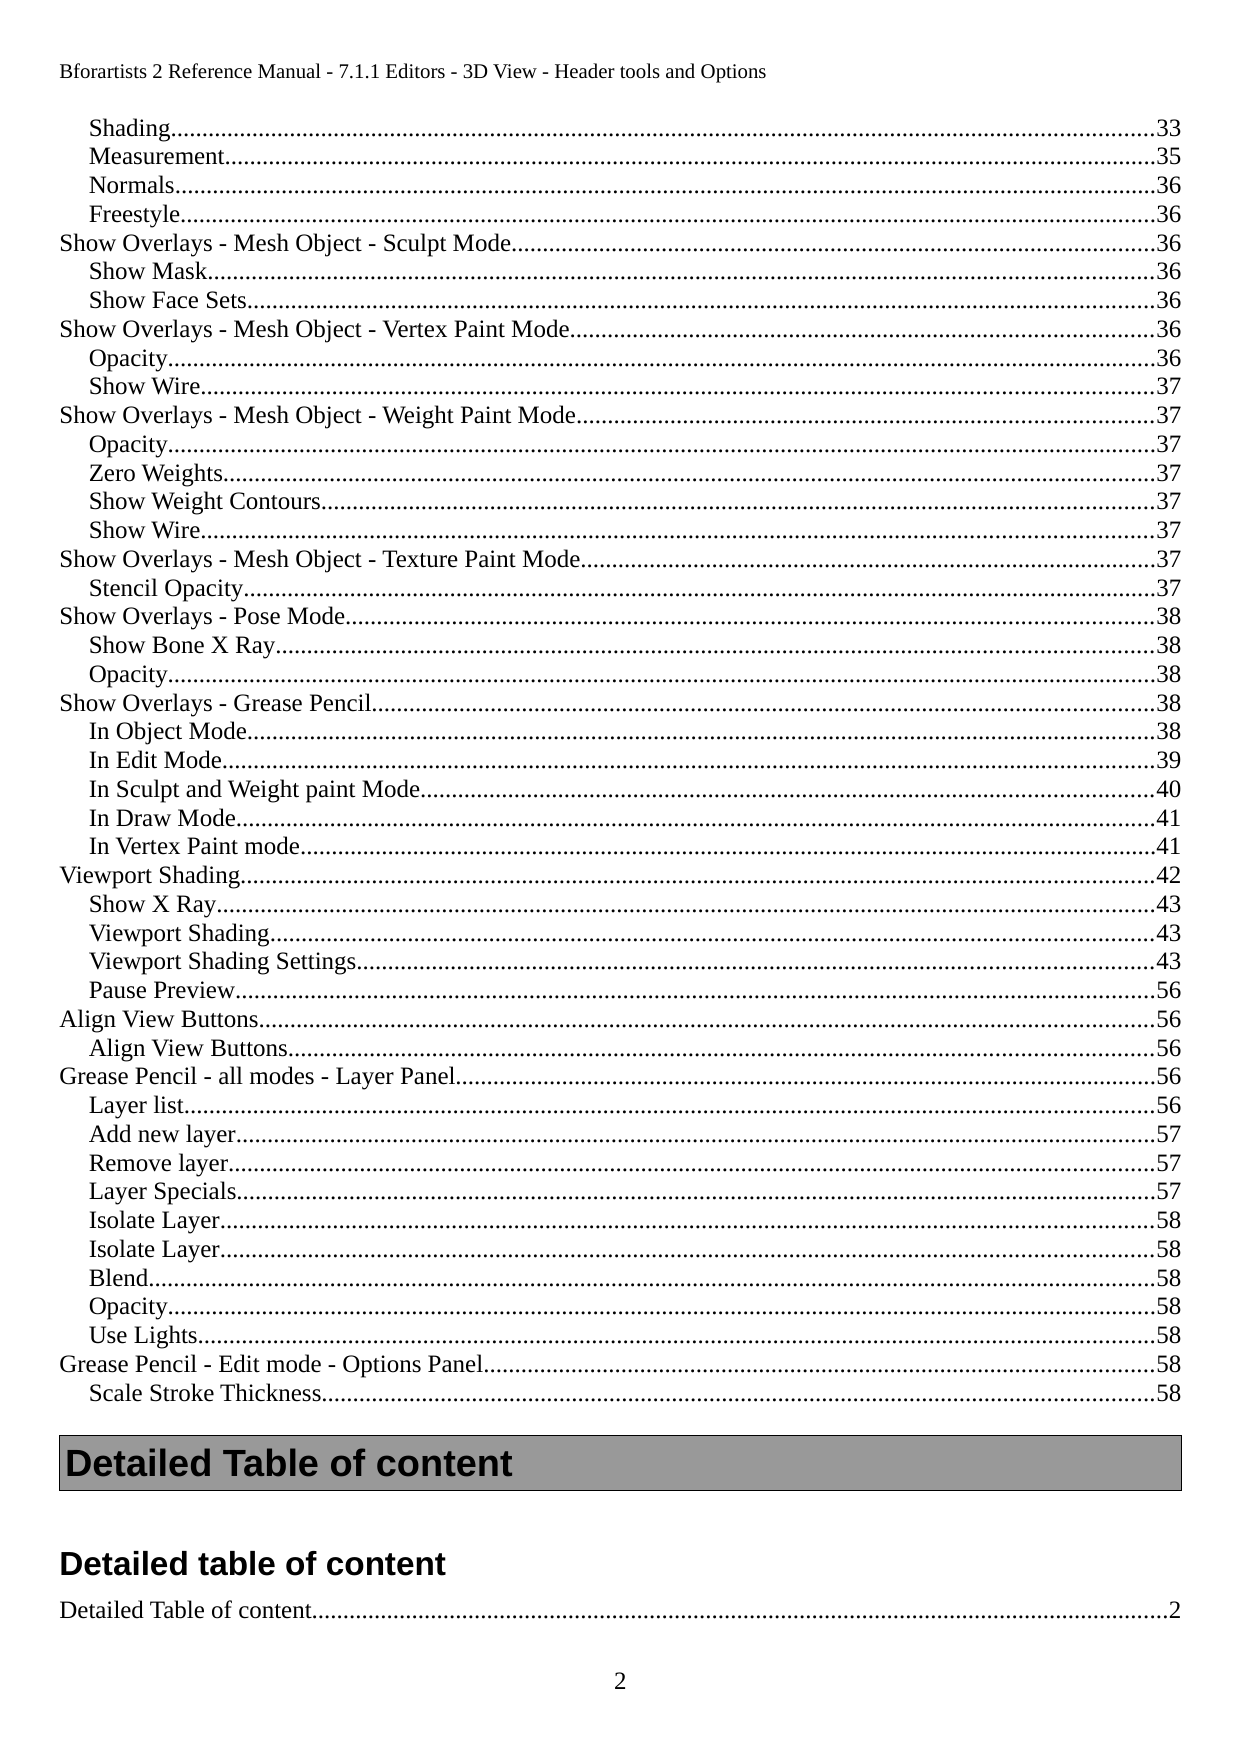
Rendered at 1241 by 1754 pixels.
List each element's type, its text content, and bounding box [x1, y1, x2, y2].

text Show Wire 37 [88, 371, 1181, 400]
text Layer Specials 57 [88, 1176, 1181, 1205]
text Add new layer 57 [88, 1119, 1181, 1148]
text Zero Weights 37 [88, 458, 1181, 486]
text In Sculpt and Weight paint Mode 40 [88, 774, 1181, 803]
text Detailed Table of content 2 [59, 1595, 1181, 1624]
text Opacity 37 [88, 429, 1181, 458]
text Viewport Shading 42 [59, 860, 1181, 889]
text Show Mask 36 [88, 256, 1181, 285]
text Blend 58 [88, 1263, 1181, 1291]
text Isolate Layer 58 [88, 1234, 1181, 1263]
text In Vertex Paint mode 41 [88, 831, 1181, 860]
text Show Overlays - Mesh Object - Texture Paint Mode 37 [59, 544, 1181, 573]
subtitle Detailed table of content [59, 1544, 1181, 1583]
text Show Overlays - Mesh Object - Vertex Paint Mode 36 [59, 314, 1181, 343]
text Grease Pencil - all modes - Layer Panel 56 [59, 1061, 1181, 1090]
text Normals 36 [88, 170, 1181, 199]
text Align View Buttons 56 [59, 1004, 1181, 1033]
text Measurement 35 [88, 141, 1181, 170]
text Show Face Sets 36 [88, 285, 1181, 314]
text Show Wire 37 [88, 515, 1181, 544]
table_header Detailed Table of content [60, 1436, 1181, 1490]
text Grease Pencil - Edit mode - Options Panel 58 [59, 1349, 1181, 1378]
text Stencil Opacity 37 [88, 573, 1181, 601]
text Freestyle 36 [88, 199, 1181, 228]
text Show Overlays - Pose Mode 38 [59, 601, 1181, 630]
text Show Overlays - Grease Pencil 38 [59, 688, 1181, 716]
text Viewport Shading 43 [88, 918, 1181, 946]
text Show Bone X Ray 38 [88, 630, 1181, 659]
text Align View Buttons 56 [88, 1033, 1181, 1061]
text Show Weight Contours 37 [88, 486, 1181, 515]
text Layer list 56 [88, 1090, 1181, 1119]
text In Edit Mode 39 [88, 745, 1181, 774]
text Opacity 36 [88, 343, 1181, 371]
text Scale Stroke Thickness 58 [88, 1378, 1181, 1406]
text Use Lights 58 [88, 1320, 1181, 1349]
text In Object Mode 38 [88, 716, 1181, 745]
text In Draw Mode 41 [88, 803, 1181, 831]
text Show Overlays - Mesh Object - Weight Paint Mode 37 [59, 400, 1181, 429]
text Opacity 58 [88, 1291, 1181, 1320]
text Pause Preview 56 [88, 975, 1181, 1004]
text Shading 33 [88, 113, 1181, 141]
text Isolate Layer 58 [88, 1205, 1181, 1234]
text Viewport Shading Settings 43 [88, 946, 1181, 975]
text Remove layer 57 [88, 1148, 1181, 1176]
text Show X Ray 43 [88, 889, 1181, 918]
text Show Overlays - Mesh Object - Sculpt Mode 36 [59, 228, 1181, 256]
text Opacity 38 [88, 659, 1181, 688]
